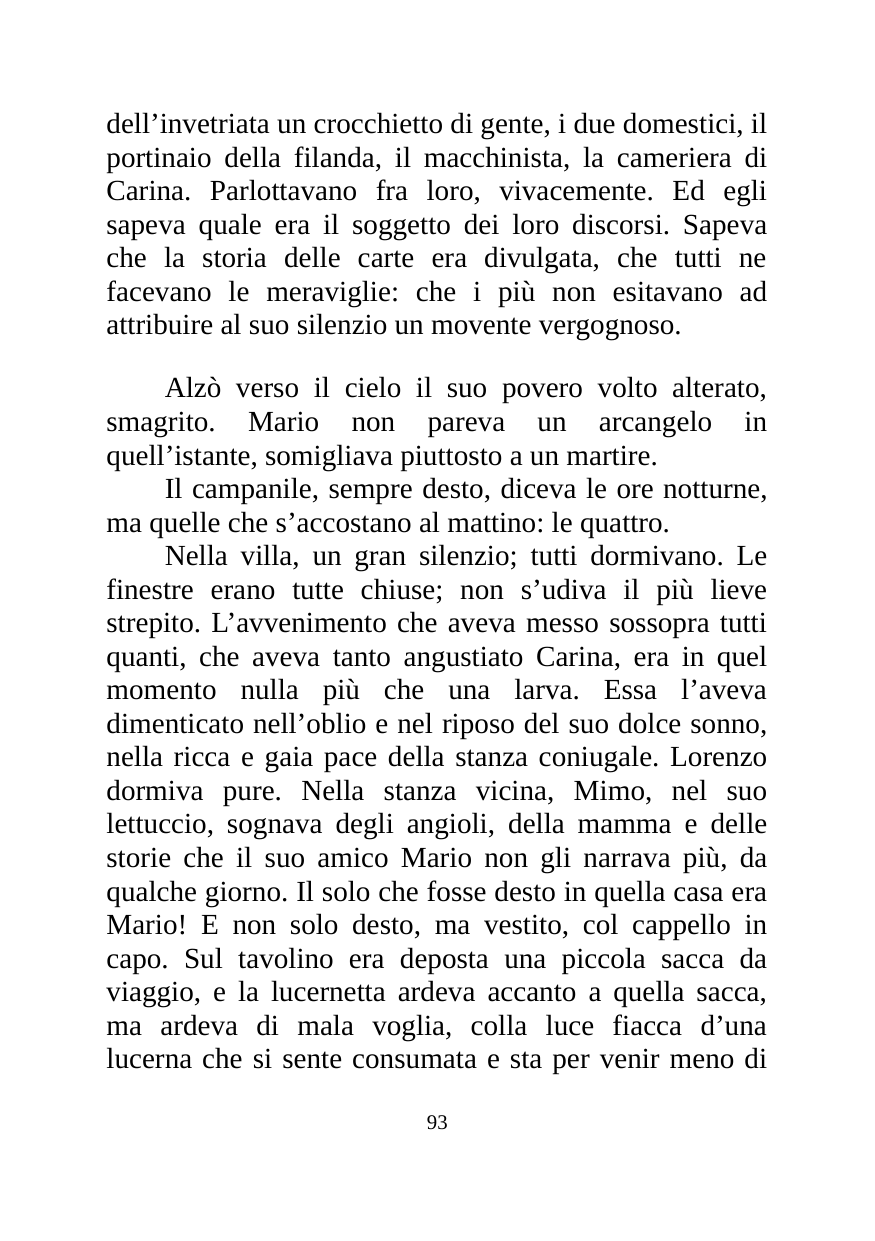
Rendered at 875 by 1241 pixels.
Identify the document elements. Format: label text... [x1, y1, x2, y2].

text dell’invetriata un crocchietto di gente, i due domestici, il portinaio della filanda, il macchinista, la cameriera di Carina. Parlottavano fra loro, vivacemente. Ed egli sapeva quale era il soggetto dei loro discorsi. Sapeva che la storia delle carte era divulgata, che tutti ne facevano le meraviglie: che i più non esitavano ad attribuire al suo silenzio un movente vergognoso. [106, 106, 768, 341]
text Nella villa, un gran silenzio; tutti dormivano. Le finestre erano tutte chiuse; non s’udiva il più lieve strepito. L’avvenimento che aveva messo sossopra tutti quanti, che aveva tanto angustiato Carina, era in quel momento nulla più che una larva. Essa l’aveva dimenticato nell’oblio e nel riposo del suo dolce sonno, nella ricca e gaia pace della stanza coniugale. Lorenzo dormiva pure. Nella stanza vicina, Mimo, nel suo lettuccio, sognava degli angioli, della mamma e delle storie che il suo amico Mario non gli narrava più, da qualche giorno. Il solo che fosse desto in quella casa era Mario! E non solo desto, ma vestito, col cappello in capo. Sul tavolino era deposta una piccola sacca da viaggio, e la lucernetta ardeva accanto a quella sacca, ma ardeva di mala voglia, colla luce fiacca d’una lucerna che si sente consumata e sta per venir meno di [106, 538, 768, 1075]
text Il campanile, sempre desto, diceva le ore notturne, ma quelle che s’accostano al mattino: le quattro. [106, 471, 768, 538]
text Alzò verso il cielo il suo povero volto alterato, smagrito. Mario non pareva un arcangelo in quell’istante, somigliava piuttosto a un martire. [106, 371, 768, 471]
